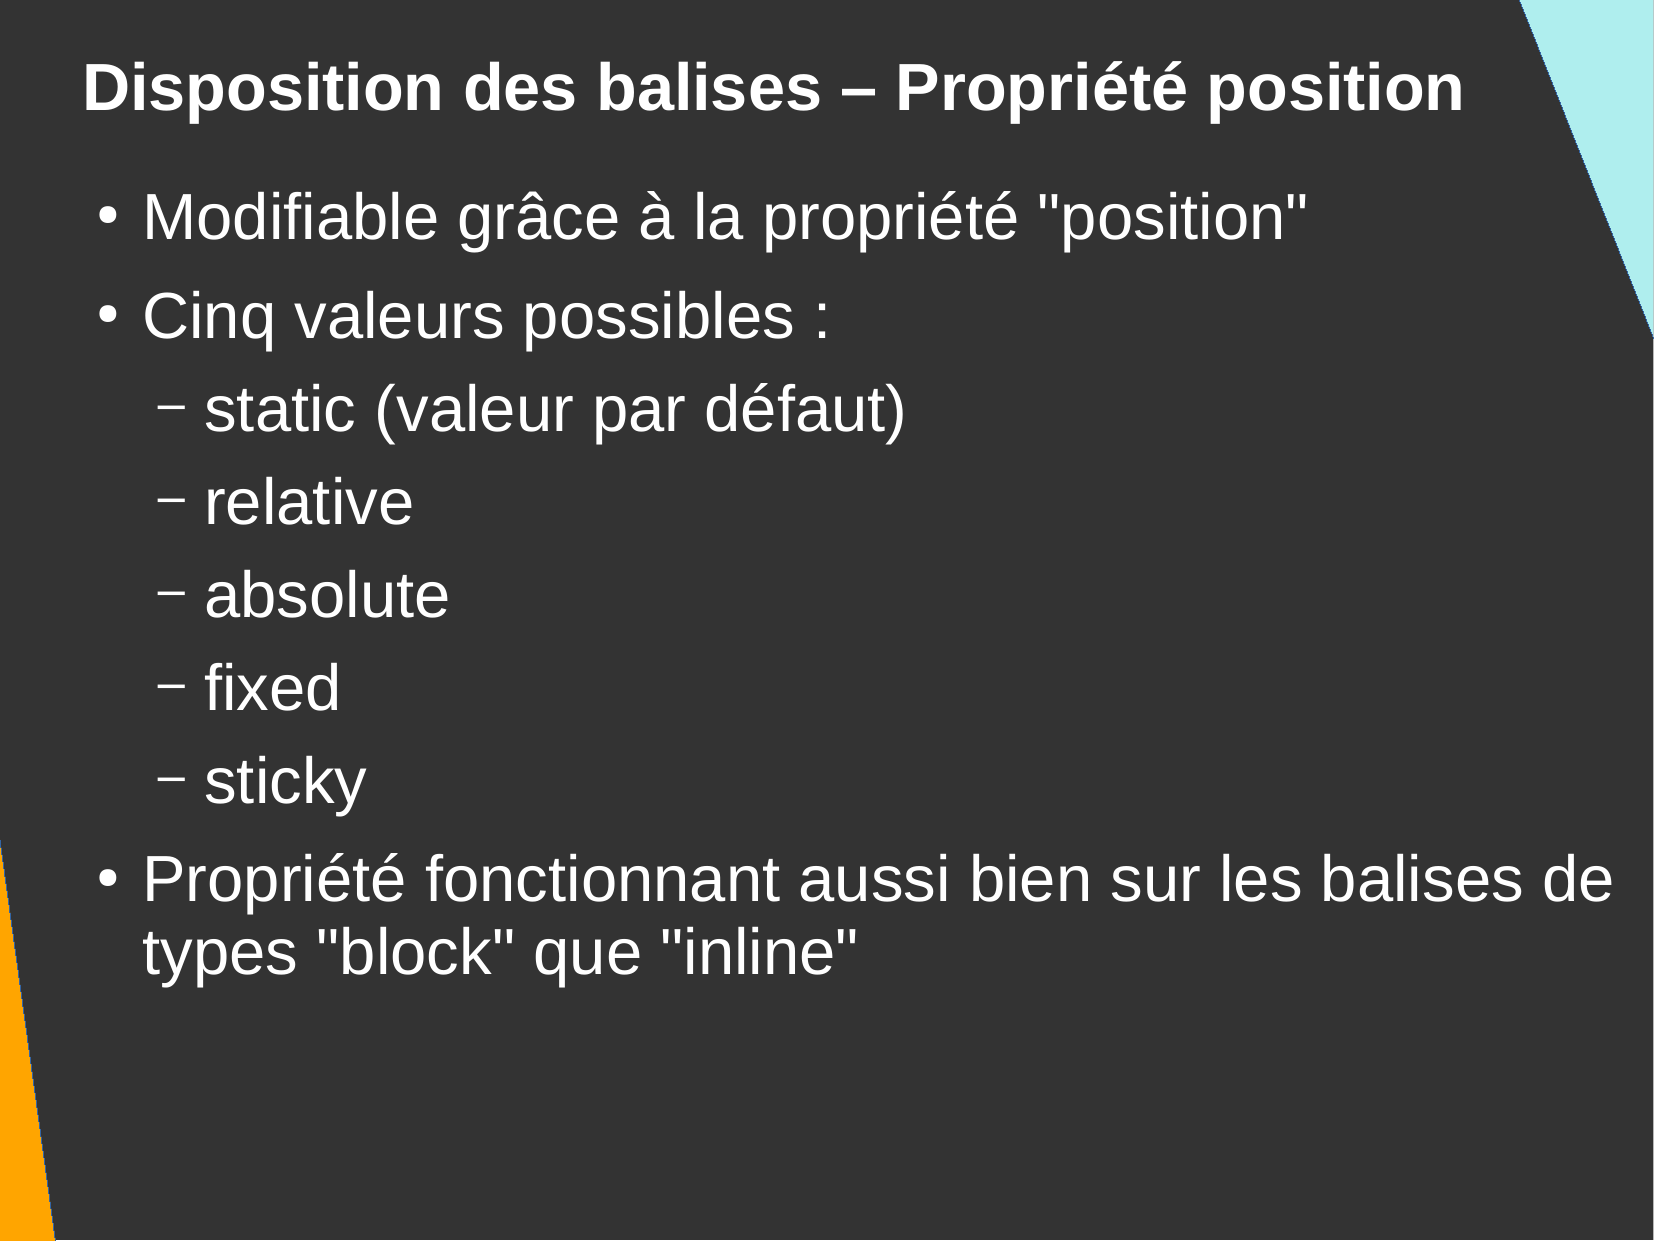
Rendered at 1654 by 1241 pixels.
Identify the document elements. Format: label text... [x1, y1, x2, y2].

list Modifiable grâce à la propriété "position" Cinq valeurs possibles : static (valeur par défaut) relative absolute fixed sticky Propriété fonctionnant aussi bien sur les balises de types "block" que "inline" [80, 180, 1620, 993]
text_box [1519, 0, 1654, 339]
title Disposition des balises – Propriété position [82, 49, 1570, 130]
text_box [0, 839, 56, 1241]
